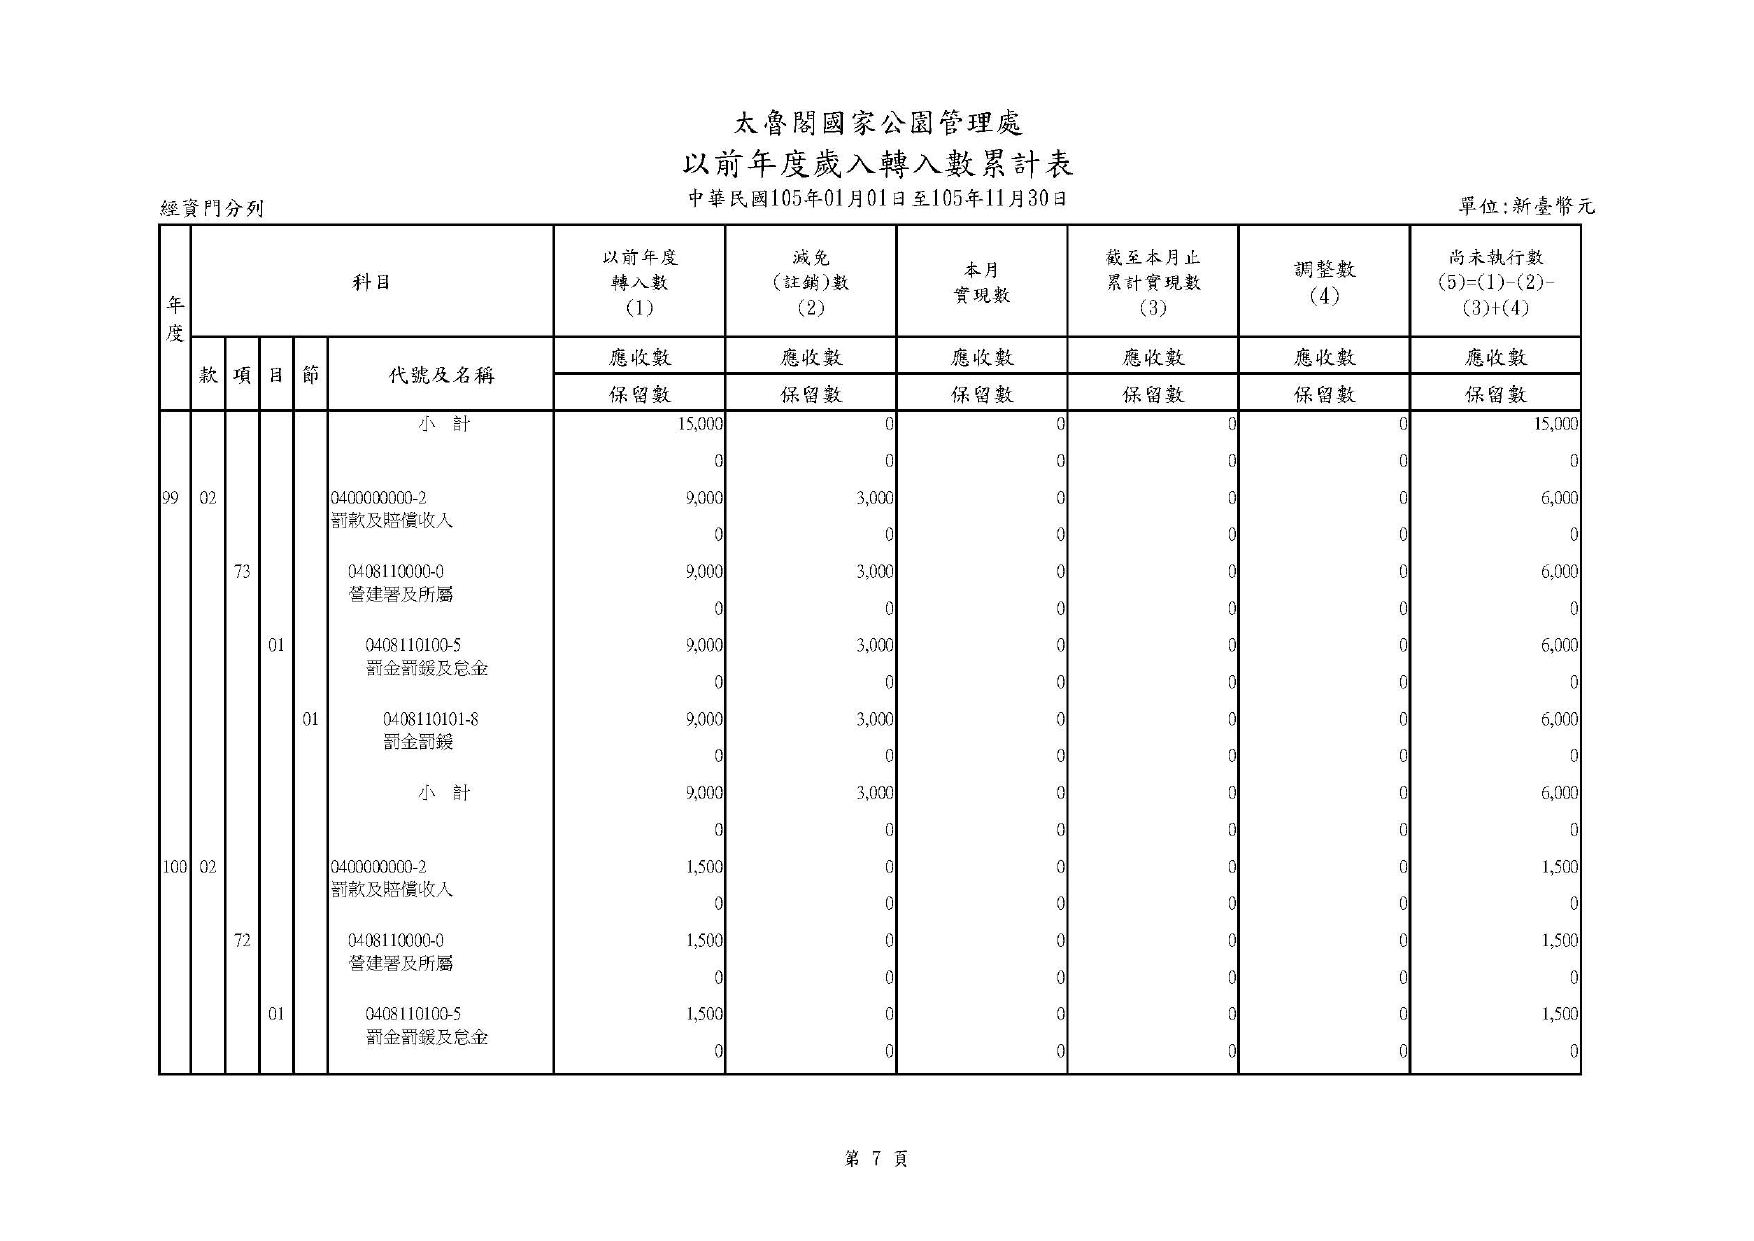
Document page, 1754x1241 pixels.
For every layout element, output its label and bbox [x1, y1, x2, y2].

picture [59, 59, 1695, 1216]
